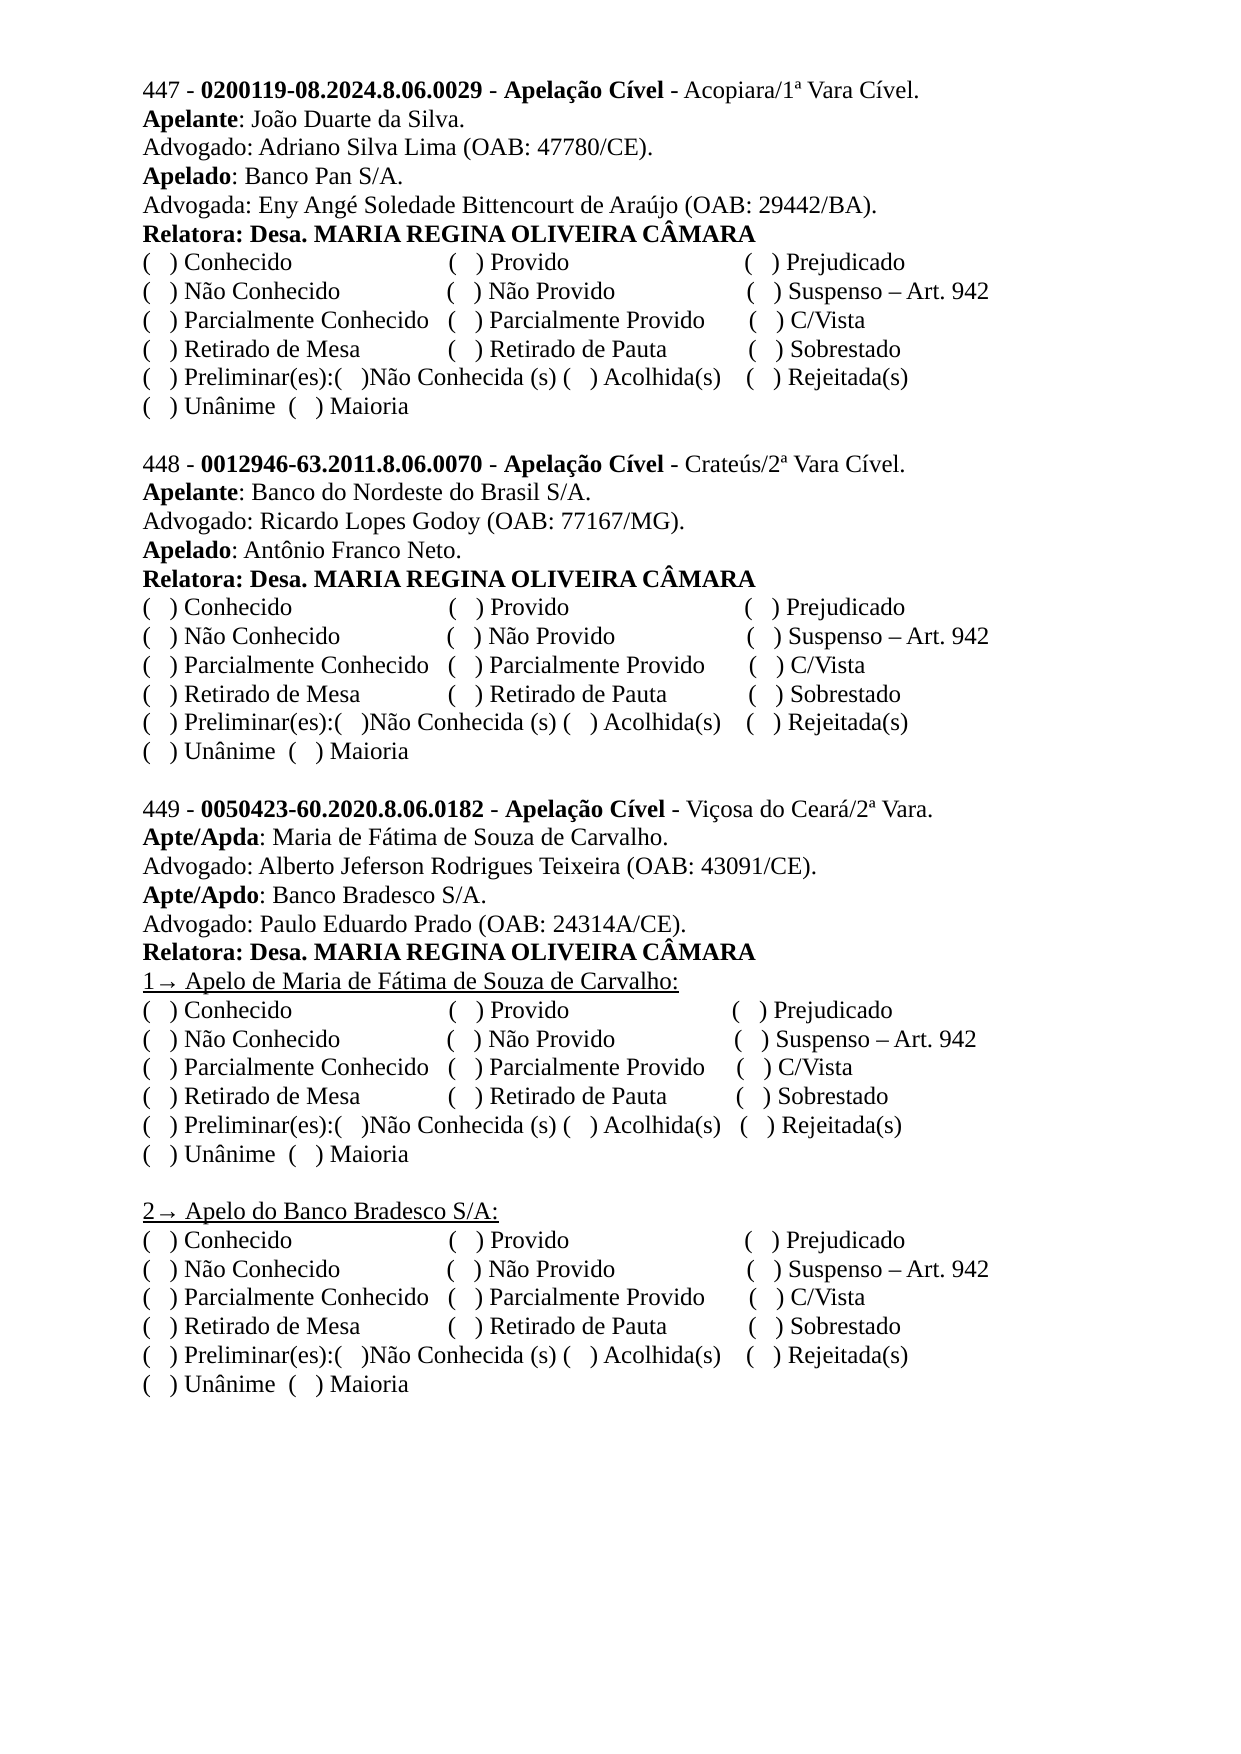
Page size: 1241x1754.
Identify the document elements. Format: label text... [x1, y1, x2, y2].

text Advogado: Adriano Silva Lima (OAB: 47780/CE). [142, 132, 1141, 161]
text Apelante: Banco do Nordeste do Brasil S/A. [142, 477, 1141, 506]
text ( ) Unânime ( ) Maioria [142, 391, 1158, 420]
text ( ) Não Conhecido ( ) Não Provido ( ) Suspenso – Art. 942 [142, 1024, 1158, 1052]
text ( ) Preliminar(es):( )Não Conhecida (s) ( ) Acolhida(s) ( ) Rejeitada(s) [142, 1340, 1158, 1369]
text Apelado: Banco Pan S/A. [142, 161, 1141, 190]
text ( ) Unânime ( ) Maioria [142, 736, 1158, 765]
text Apte/Apda: Maria de Fátima de Souza de Carvalho. [142, 822, 1141, 851]
text Advogado: Ricardo Lopes Godoy (OAB: 77167/MG). [142, 506, 1141, 535]
text 447 - 0200119-08.2024.8.06.0029 - Apelação Cível - Acopiara/1ª Vara Cível. [142, 75, 1141, 104]
text ( ) Retirado de Mesa ( ) Retirado de Pauta ( ) Sobrestado [142, 334, 1158, 362]
text ( ) Retirado de Mesa ( ) Retirado de Pauta ( ) Sobrestado [142, 1081, 1158, 1110]
text 2→ Apelo do Banco Bradesco S/A: [142, 1196, 1141, 1225]
text ( ) Retirado de Mesa ( ) Retirado de Pauta ( ) Sobrestado [142, 1311, 1158, 1340]
text Relatora: Desa. MARIA REGINA OLIVEIRA CÂMARA [142, 219, 1141, 247]
text ( ) Conhecido ( ) Provido ( ) Prejudicado [142, 592, 1141, 621]
text Relatora: Desa. MARIA REGINA OLIVEIRA CÂMARA [142, 564, 1141, 592]
text ( ) Parcialmente Conhecido ( ) Parcialmente Provido ( ) C/Vista [142, 1052, 1158, 1081]
text ( ) Preliminar(es):( )Não Conhecida (s) ( ) Acolhida(s) ( ) Rejeitada(s) [142, 1110, 1158, 1139]
text ( ) Conhecido ( ) Provido ( ) Prejudicado [142, 1225, 1141, 1254]
text 449 - 0050423-60.2020.8.06.0182 - Apelação Cível - Viçosa do Ceará/2ª Vara. [142, 794, 1141, 822]
text ( ) Conhecido ( ) Provido ( ) Prejudicado [142, 247, 1141, 276]
text ( ) Preliminar(es):( )Não Conhecida (s) ( ) Acolhida(s) ( ) Rejeitada(s) [142, 707, 1158, 736]
text Apte/Apdo: Banco Bradesco S/A. [142, 880, 1141, 909]
text ( ) Não Conhecido ( ) Não Provido ( ) Suspenso – Art. 942 [142, 276, 1158, 305]
text ( ) Não Conhecido ( ) Não Provido ( ) Suspenso – Art. 942 [142, 1254, 1158, 1282]
text Advogado: Paulo Eduardo Prado (OAB: 24314A/CE). [142, 909, 1141, 937]
text Advogada: Eny Angé Soledade Bittencourt de Araújo (OAB: 29442/BA). [142, 190, 1141, 219]
text Advogado: Alberto Jeferson Rodrigues Teixeira (OAB: 43091/CE). [142, 851, 1141, 880]
text 448 - 0012946-63.2011.8.06.0070 - Apelação Cível - Crateús/2ª Vara Cível. [142, 449, 1141, 477]
text ( ) Retirado de Mesa ( ) Retirado de Pauta ( ) Sobrestado [142, 679, 1158, 707]
text ( ) Não Conhecido ( ) Não Provido ( ) Suspenso – Art. 942 [142, 621, 1158, 650]
text ( ) Parcialmente Conhecido ( ) Parcialmente Provido ( ) C/Vista [142, 650, 1158, 679]
text Apelante: João Duarte da Silva. [142, 104, 1141, 132]
text ( ) Preliminar(es):( )Não Conhecida (s) ( ) Acolhida(s) ( ) Rejeitada(s) [142, 362, 1158, 391]
text ( ) Parcialmente Conhecido ( ) Parcialmente Provido ( ) C/Vista [142, 305, 1158, 334]
text Relatora: Desa. MARIA REGINA OLIVEIRA CÂMARA [142, 937, 1141, 966]
text 1→ Apelo de Maria de Fátima de Souza de Carvalho: [142, 966, 1141, 995]
text ( ) Parcialmente Conhecido ( ) Parcialmente Provido ( ) C/Vista [142, 1282, 1158, 1311]
text ( ) Unânime ( ) Maioria [142, 1369, 1158, 1397]
text ( ) Conhecido ( ) Provido ( ) Prejudicado [142, 995, 1141, 1024]
text ( ) Unânime ( ) Maioria [142, 1139, 1158, 1167]
text Apelado: Antônio Franco Neto. [142, 535, 1141, 564]
